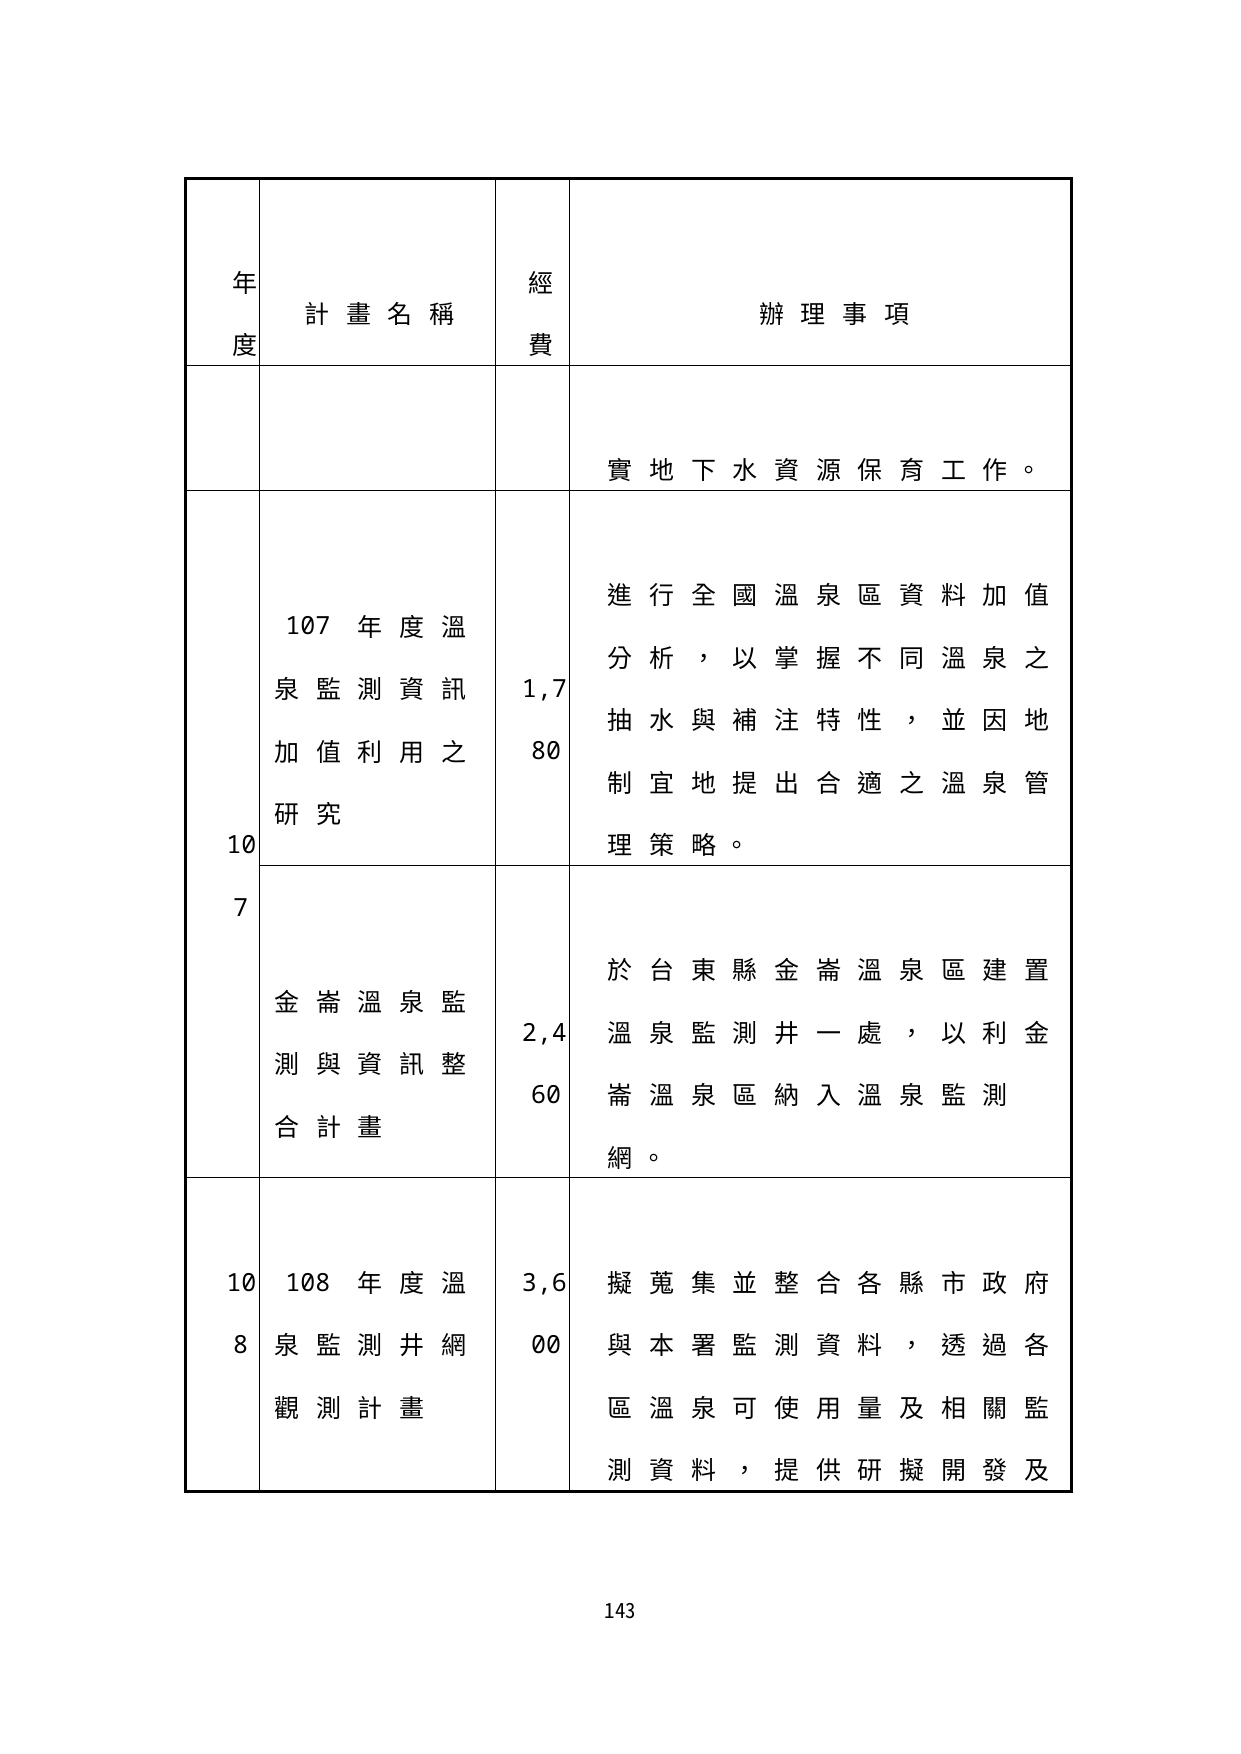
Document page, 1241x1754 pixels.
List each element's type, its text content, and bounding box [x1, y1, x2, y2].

table_cell 擬蒐集並整合各縣市政府與本署監測資料，透過各區溫泉可使用量及相關監測資料，提供研擬開發及 [570, 1178, 1070, 1490]
table_cell 於台東縣金崙溫泉區建置溫泉監測井一處，以利金崙溫泉區納入溫泉監測網。 [570, 866, 1070, 1177]
table_cell 2,460 [496, 866, 569, 1177]
table_cell 107年度溫泉監測資訊加值利用之研究 [260, 491, 495, 865]
table_cell 金崙溫泉監測與資訊整合計畫 [260, 866, 495, 1177]
table_cell 108 [187, 1178, 259, 1490]
table_cell 108年度溫泉監測井網觀測計畫 [260, 1178, 495, 1490]
table_cell 1,780 [496, 491, 569, 865]
table_header 年度 [187, 180, 259, 365]
table_header 計畫名稱 [260, 180, 495, 365]
table_cell [496, 366, 569, 490]
table_cell [187, 366, 259, 490]
table_header 辦理事項 [570, 180, 1070, 365]
table_cell 3,600 [496, 1178, 569, 1490]
table_header 經費 [496, 180, 569, 365]
table_cell 107 [187, 491, 259, 1177]
table_cell 實地下水資源保育工作。 [570, 366, 1070, 490]
table_cell 進行全國溫泉區資料加值分析，以掌握不同溫泉之抽水與補注特性，並因地制宜地提出合適之溫泉管理策略。 [570, 491, 1070, 865]
table_cell [260, 366, 495, 490]
